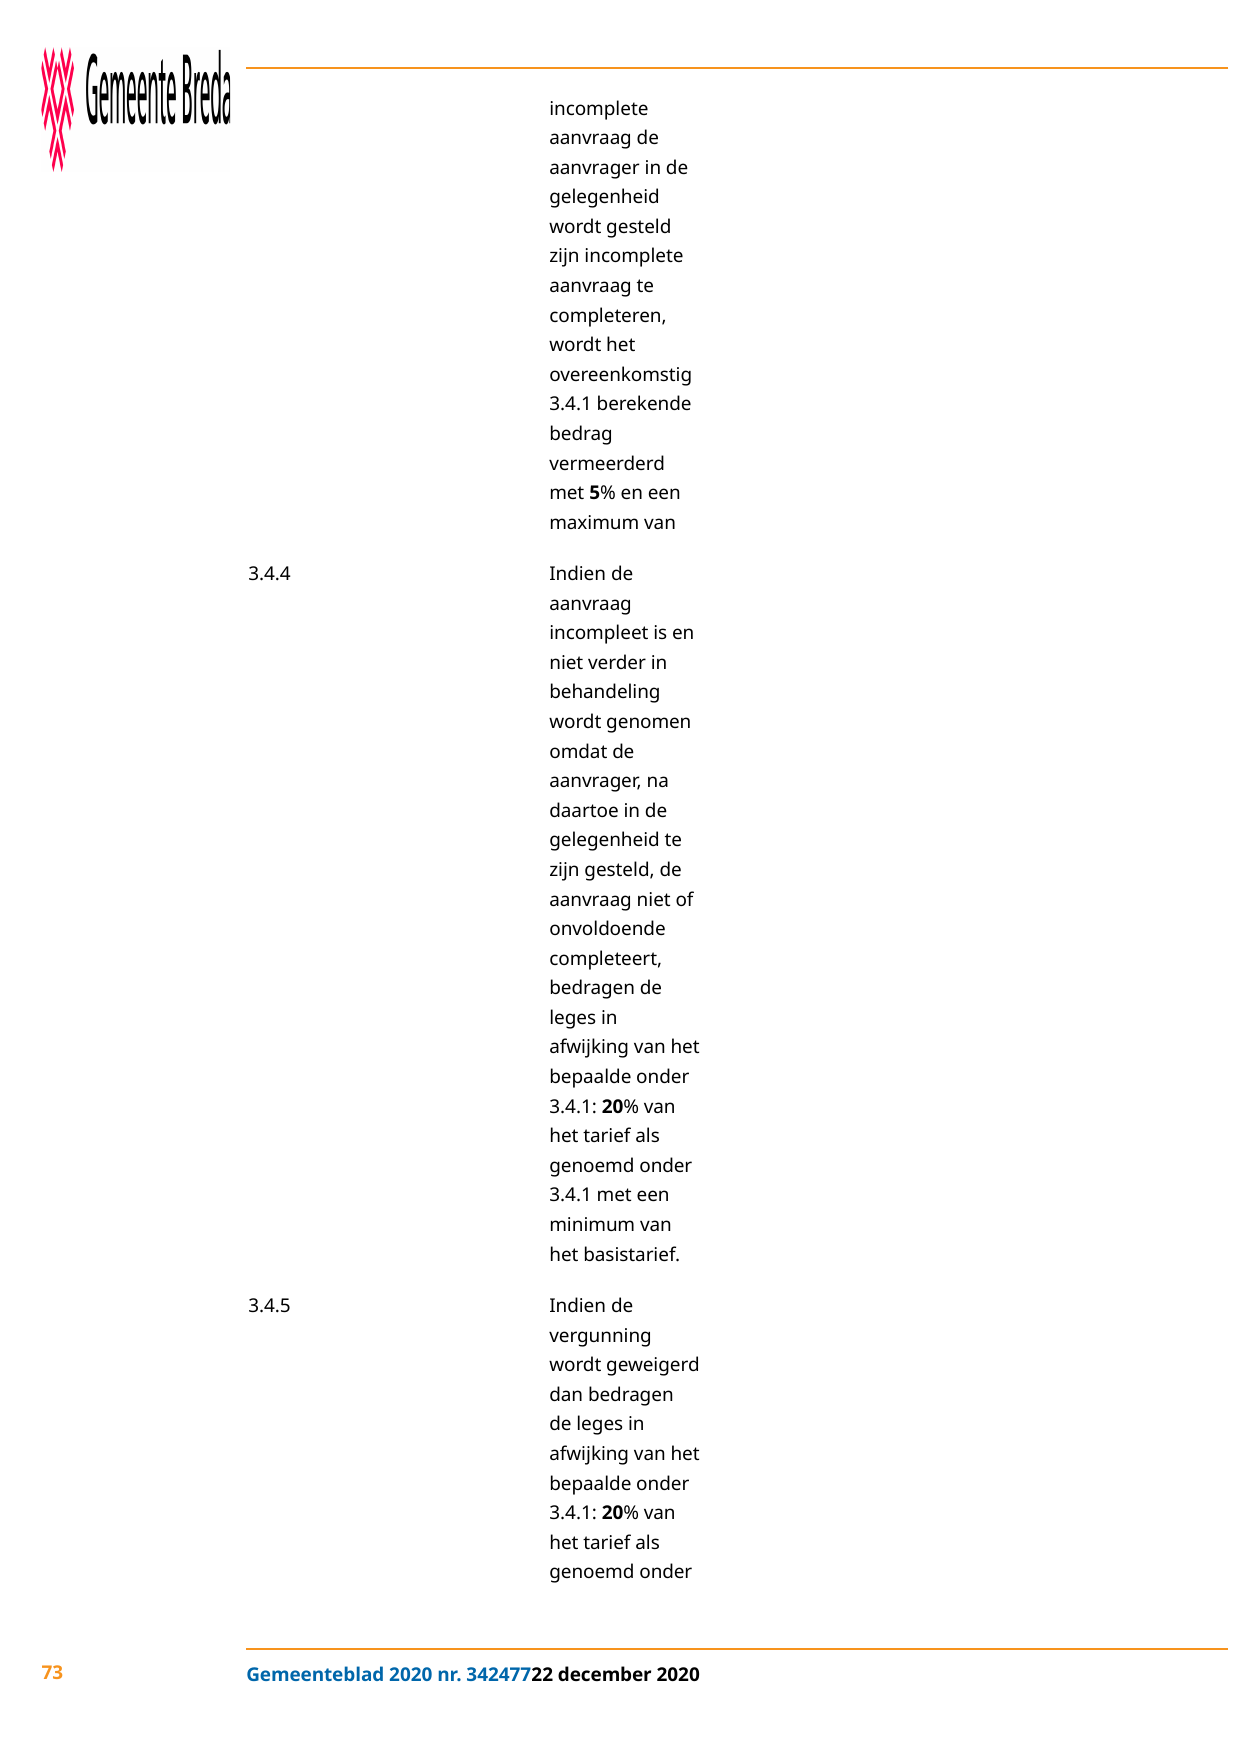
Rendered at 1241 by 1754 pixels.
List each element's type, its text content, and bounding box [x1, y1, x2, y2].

picture [41, 47, 231, 172]
table_cell incomplete aanvraag de aanvrager in de gelegenheid wordt gesteld zijn incomplete aanvraag te completeren, wordt het overeenkomstig 3.4.1 berekende bedrag vermeerderd met 5% en een maximum van [549, 95, 700, 535]
table_cell [1001, 1292, 1152, 1584]
table_cell [1001, 535, 1152, 560]
table_cell [248, 1267, 549, 1292]
table_cell Indien de aanvraag incompleet is en niet verder in behandeling wordt genomen omdat de aanvrager, na daartoe in de gelegenheid te zijn gesteld, de aanvraag niet of onvoldoende completeert, bedragen de leges in afwijking van het bepaalde onder 3.4.1: 20% van het tarief als genoemd onder 3.4.1 met een minimum van het basistarief. [549, 560, 700, 1267]
table_cell [700, 1292, 850, 1584]
table_cell [850, 95, 1001, 535]
table_cell [1001, 95, 1152, 535]
table_cell [248, 535, 549, 560]
table_cell [1001, 560, 1152, 1267]
table_cell Indien de vergunning wordt geweigerd dan bedragen de leges in afwijking van het bepaalde onder 3.4.1: 20% van het tarief als genoemd onder [549, 1292, 700, 1584]
table_cell [850, 535, 1001, 560]
table_cell 3.4.5 [248, 1292, 549, 1584]
table_cell [700, 535, 850, 560]
table_cell [850, 1267, 1001, 1292]
table_cell [549, 535, 700, 560]
table_cell [700, 560, 850, 1267]
table_cell [700, 1267, 850, 1292]
table_cell [248, 95, 549, 535]
table_cell [700, 95, 850, 535]
table_cell 3.4.4 [248, 560, 549, 1267]
table_cell [850, 560, 1001, 1267]
table_cell [549, 1267, 700, 1292]
table_cell [850, 1292, 1001, 1584]
table_cell [1001, 1267, 1152, 1292]
